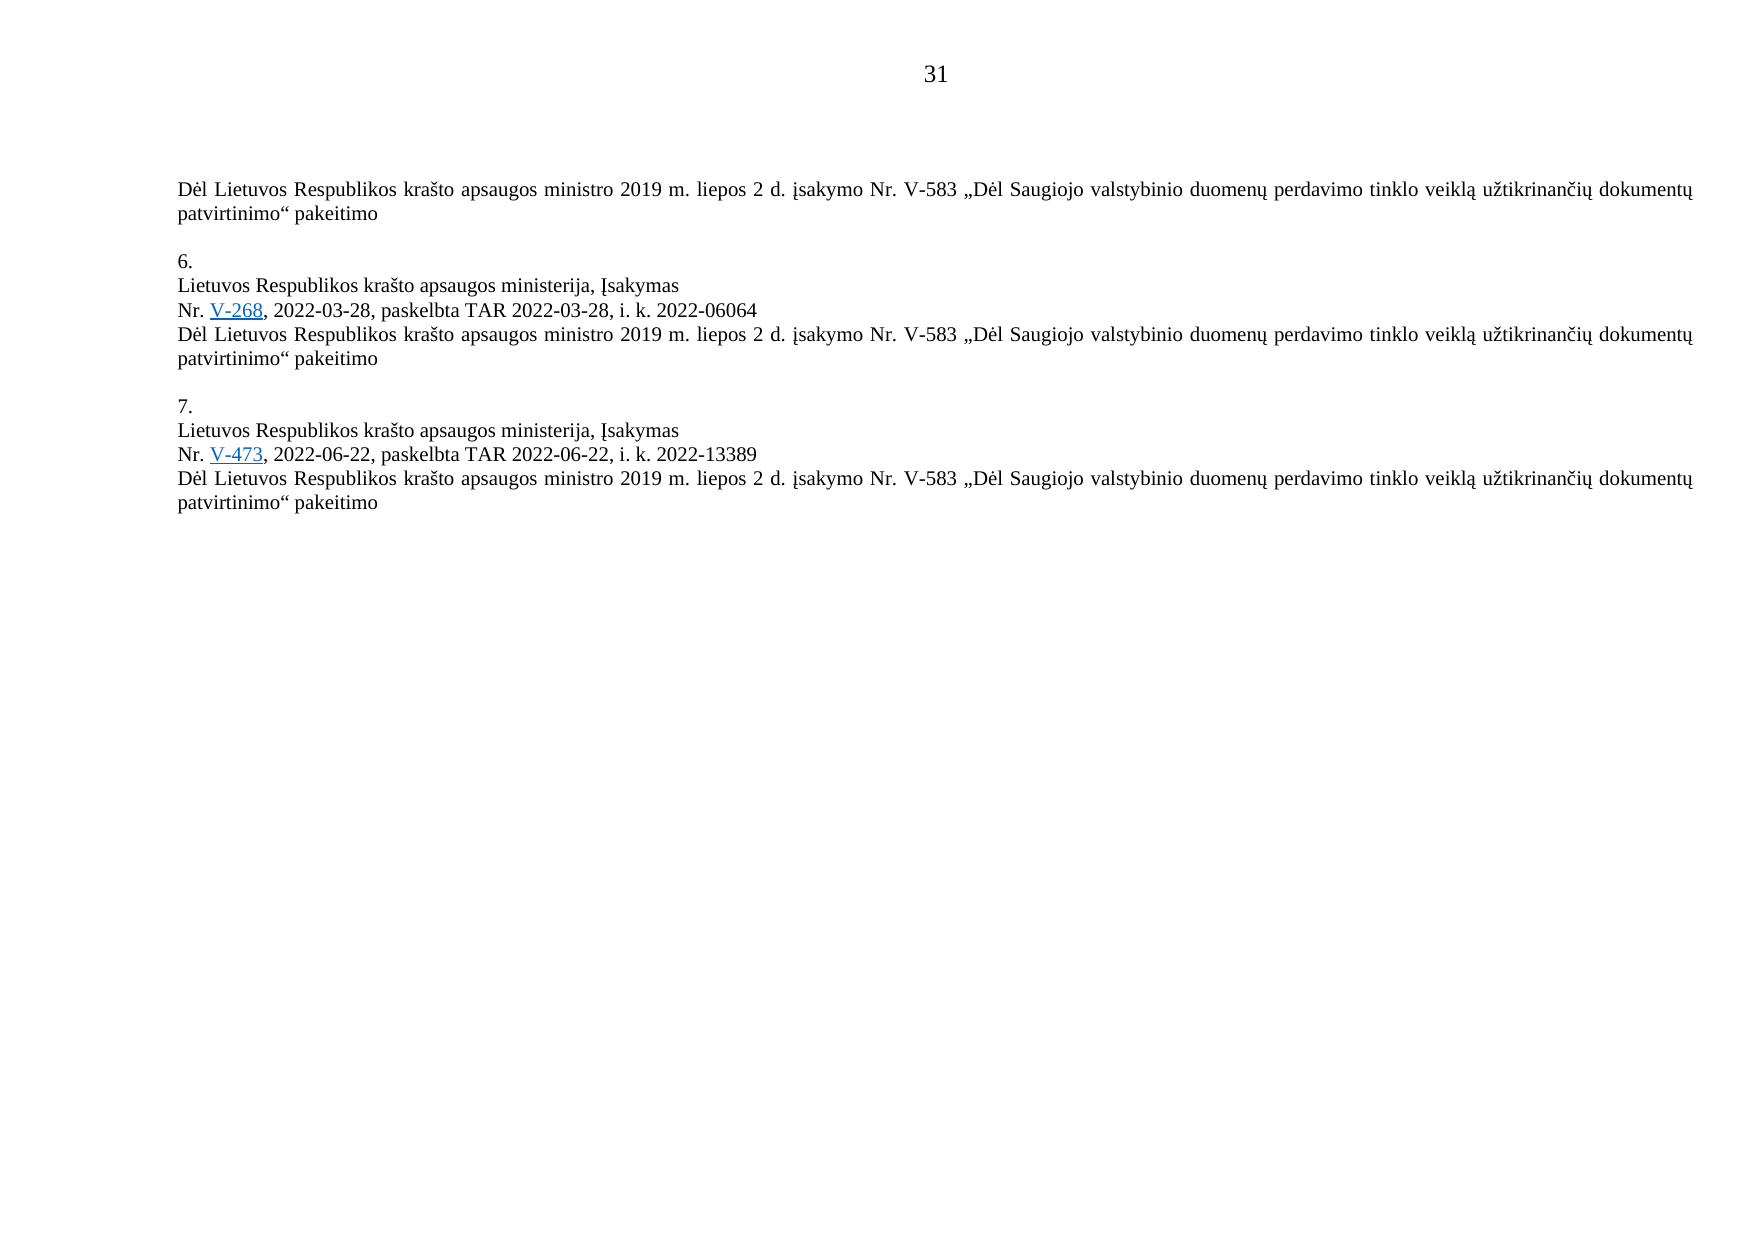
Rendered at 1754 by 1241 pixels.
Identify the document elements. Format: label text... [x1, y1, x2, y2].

text Dėl Lietuvos Respublikos krašto apsaugos ministro 2019 m. liepos 2 d. įsakymo Nr. V-583 „Dėl Saugiojo valstybinio duomenų perdavimo tinklo veiklą užtikrinančių dokumentų patvirtinimo“ pakeitimo [177, 322, 1695, 370]
text Lietuvos Respublikos krašto apsaugos ministerija, Įsakymas [177, 418, 1695, 442]
text 6. [177, 249, 1695, 273]
text Dėl Lietuvos Respublikos krašto apsaugos ministro 2019 m. liepos 2 d. įsakymo Nr. V-583 „Dėl Saugiojo valstybinio duomenų perdavimo tinklo veiklą užtikrinančių dokumentų patvirtinimo“ pakeitimo [177, 177, 1695, 225]
text Nr. V-268, 2022-03-28, paskelbta TAR 2022-03-28, i. k. 2022-06064 [177, 297, 1695, 322]
text Nr. V-473, 2022-06-22, paskelbta TAR 2022-06-22, i. k. 2022-13389 [177, 442, 1695, 466]
text Lietuvos Respublikos krašto apsaugos ministerija, Įsakymas [177, 273, 1695, 297]
text Dėl Lietuvos Respublikos krašto apsaugos ministro 2019 m. liepos 2 d. įsakymo Nr. V-583 „Dėl Saugiojo valstybinio duomenų perdavimo tinklo veiklą užtikrinančių dokumentų patvirtinimo“ pakeitimo [177, 466, 1695, 514]
text 7. [177, 394, 1695, 418]
